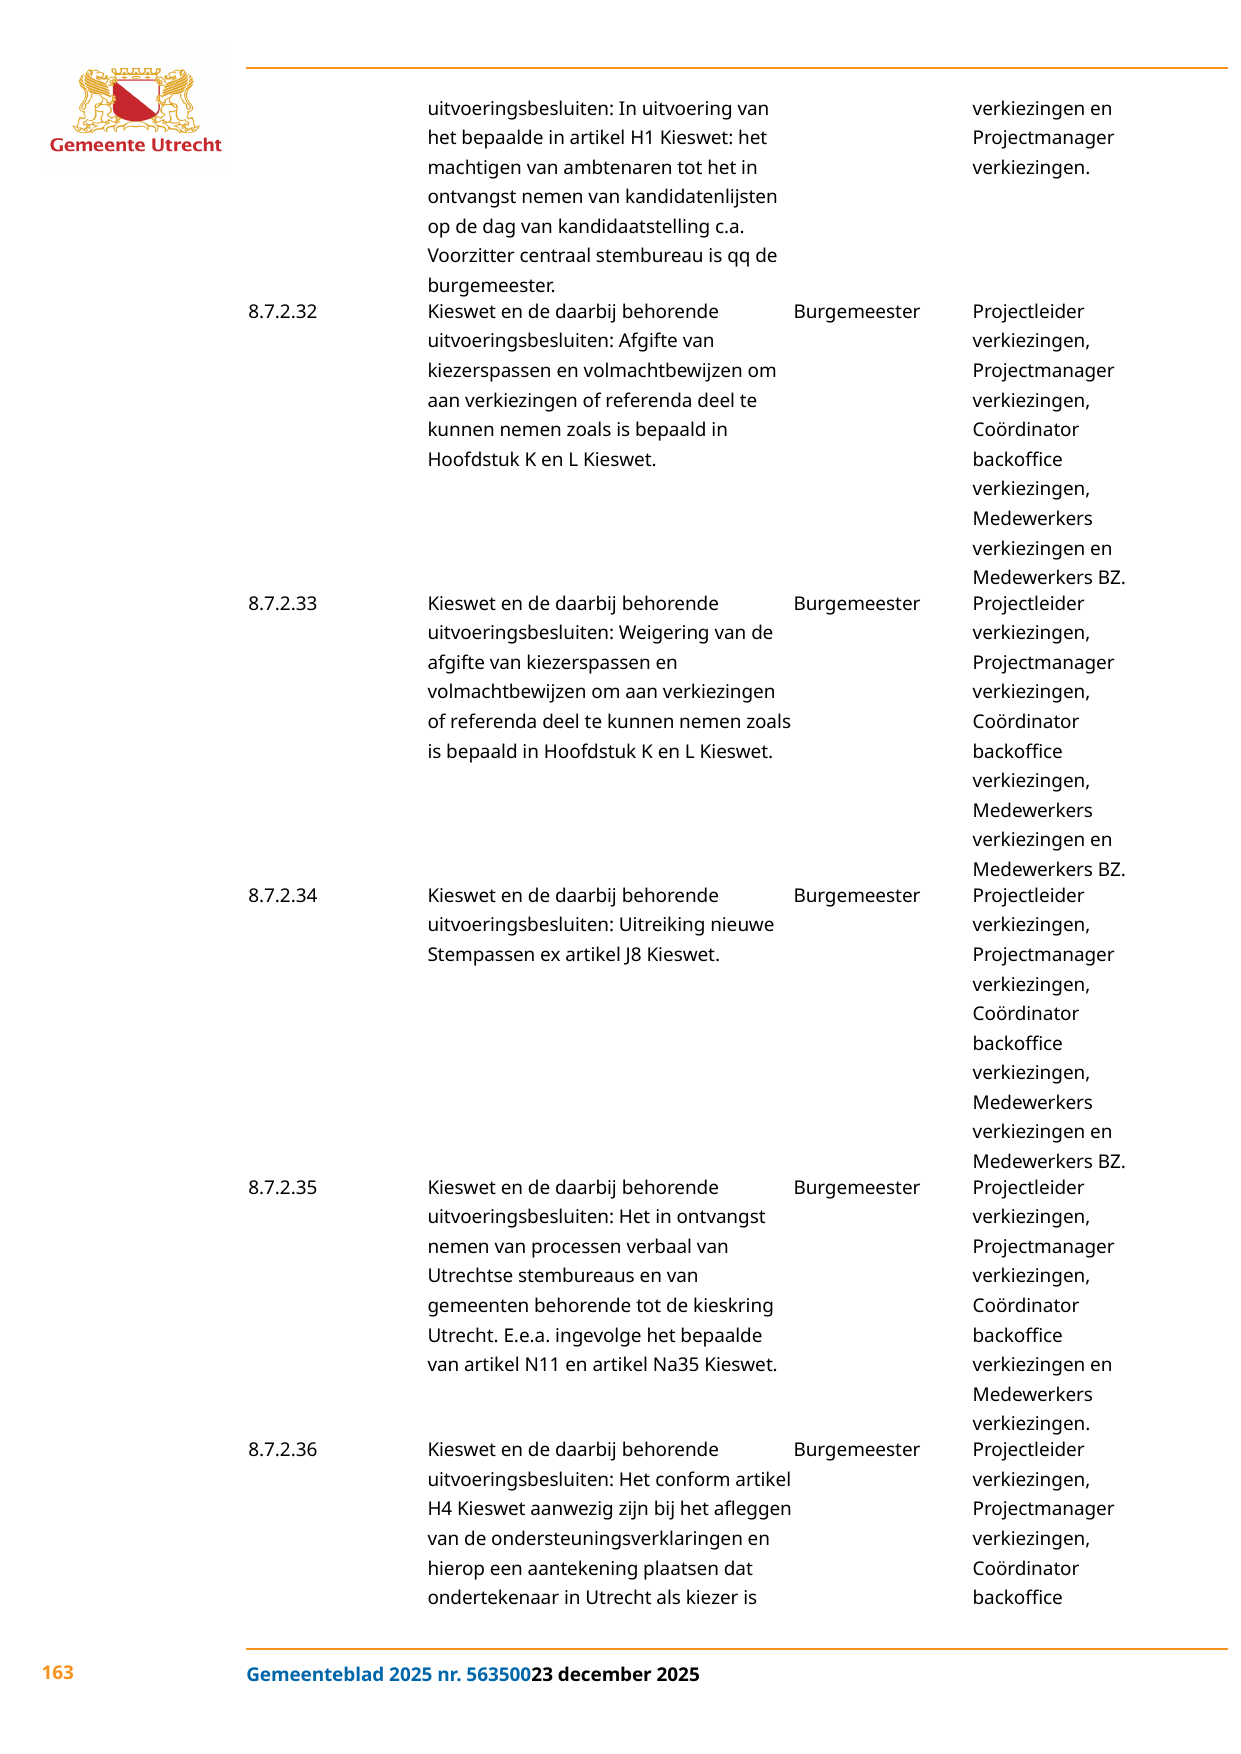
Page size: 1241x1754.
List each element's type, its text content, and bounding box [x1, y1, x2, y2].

table_cell 8.7.2.36 [248, 1436, 427, 1610]
table_cell Burgemeester [793, 590, 972, 882]
table_cell Projectleider verkiezingen, Projectmanager verkiezingen, Coördinator backoffice [973, 1436, 1152, 1610]
table_cell Projectleider verkiezingen, Projectmanager verkiezingen, Coördinator backoffice verkiezingen en Medewerkers verkiezingen. [973, 1174, 1152, 1436]
table_cell verkiezingen en Projectmanager verkiezingen. [973, 95, 1152, 298]
table_cell Burgemeester [793, 1436, 972, 1610]
picture [41, 47, 231, 172]
table_cell uitvoeringsbesluiten: In uitvoering van het bepaalde in artikel H1 Kieswet: het machtigen van ambtenaren tot het in ontvangst nemen van kandidatenlijsten op de dag van kandidaatstelling c.a. Voorzitter centraal stembureau is qq de burgemeester. [427, 95, 793, 298]
table_cell Kieswet en de daarbij behorende uitvoeringsbesluiten: Afgifte van kiezerspassen en volmachtbewijzen om aan verkiezingen of referenda deel te kunnen nemen zoals is bepaald in Hoofdstuk K en L Kieswet. [427, 298, 793, 590]
table_cell Kieswet en de daarbij behorende uitvoeringsbesluiten: Uitreiking nieuwe Stempassen ex artikel J8 Kieswet. [427, 882, 793, 1174]
table_cell 8.7.2.34 [248, 882, 427, 1174]
table_cell Burgemeester [793, 882, 972, 1174]
table_cell 8.7.2.35 [248, 1174, 427, 1436]
table_cell Kieswet en de daarbij behorende uitvoeringsbesluiten: Weigering van de afgifte van kiezerspassen en volmachtbewijzen om aan verkiezingen of referenda deel te kunnen nemen zoals is bepaald in Hoofdstuk K en L Kieswet. [427, 590, 793, 882]
table_cell Projectleider verkiezingen, Projectmanager verkiezingen, Coördinator backoffice verkiezingen, Medewerkers verkiezingen en Medewerkers BZ. [973, 882, 1152, 1174]
table_cell Kieswet en de daarbij behorende uitvoeringsbesluiten: Het in ontvangst nemen van processen verbaal van Utrechtse stembureaus en van gemeenten behorende tot de kieskring Utrecht. E.e.a. ingevolge het bepaalde van artikel N11 en artikel Na35 Kieswet. [427, 1174, 793, 1436]
table_cell Burgemeester [793, 1174, 972, 1436]
table_cell 8.7.2.32 [248, 298, 427, 590]
table_cell Kieswet en de daarbij behorende uitvoeringsbesluiten: Het conform artikel H4 Kieswet aanwezig zijn bij het afleggen van de ondersteuningsverklaringen en hierop een aantekening plaatsen dat ondertekenaar in Utrecht als kiezer is [427, 1436, 793, 1610]
table_cell 8.7.2.33 [248, 590, 427, 882]
table_cell [248, 95, 427, 298]
table_cell [793, 95, 972, 298]
table_cell Projectleider verkiezingen, Projectmanager verkiezingen, Coördinator backoffice verkiezingen, Medewerkers verkiezingen en Medewerkers BZ. [973, 298, 1152, 590]
table_cell Projectleider verkiezingen, Projectmanager verkiezingen, Coördinator backoffice verkiezingen, Medewerkers verkiezingen en Medewerkers BZ. [973, 590, 1152, 882]
table_cell Burgemeester [793, 298, 972, 590]
